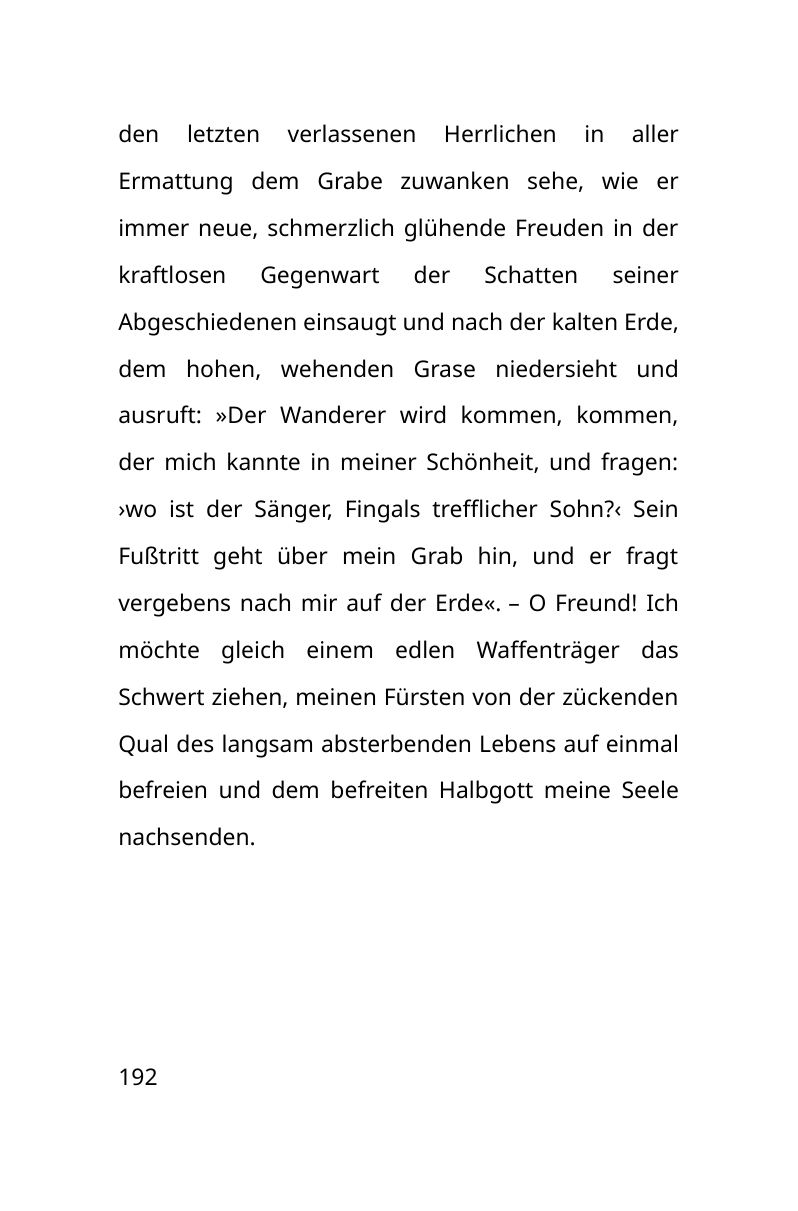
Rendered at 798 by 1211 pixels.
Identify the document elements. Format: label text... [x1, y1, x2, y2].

text den letzten verlassenen Herrlichen in aller Ermattung dem Grabe zuwanken sehe, wie er immer neue, schmerzlich glühende Freuden in der kraftlosen Gegenwart der Schatten seiner Abgeschiedenen einsaugt und nach der kalten Erde, dem hohen, wehenden Grase niedersieht und ausruft: »Der Wanderer wird kommen, kommen, der mich kannte in meiner Schönheit, und fragen: ›wo ist der Sänger, Fingals trefflicher Sohn?‹ Sein Fußtritt geht über mein Grab hin, und er fragt vergebens nach mir auf der Erde«. – O Freund! Ich möchte gleich einem edlen Waffenträger das Schwert ziehen, meinen Fürsten von der zückenden Qual des langsam absterbenden Lebens auf einmal befreien und dem befreiten Halbgott meine Seele nachsenden. [118, 118, 679, 852]
